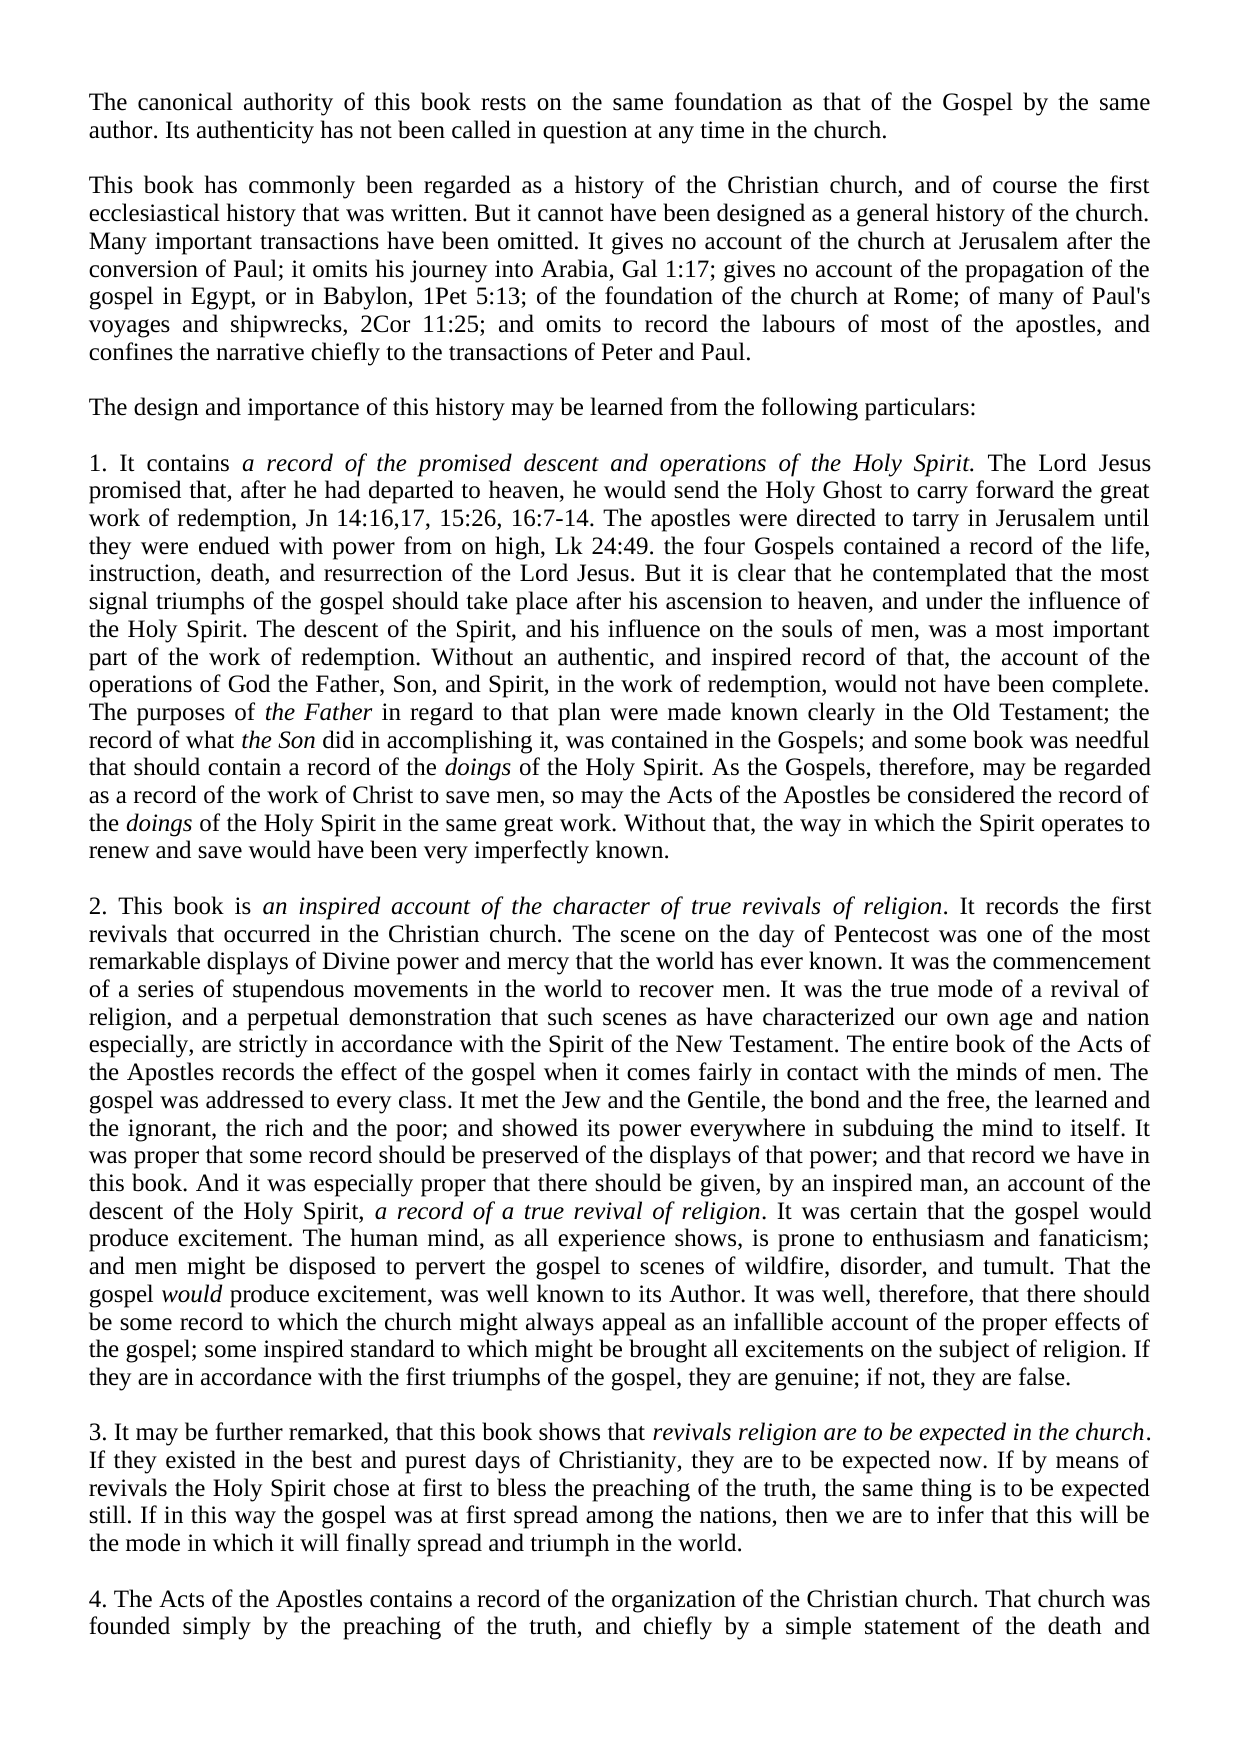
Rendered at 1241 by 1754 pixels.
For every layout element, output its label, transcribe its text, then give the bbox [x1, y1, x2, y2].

text The canonical authority of this book rests on the same foundation as that of the Gospel by the same author. Its authenticity has not been called in question at any time in the church. This book has commonly been regarded as a history of the Christian church, and of course the first ecclesiastical history that was written. But it cannot have been designed as a general history of the church. Many important transactions have been omitted. It gives no account of the church at Jerusalem after the conversion of Paul; it omits his journey into Arabia, Gal 1:17; gives no account of the propagation of the gospel in Egypt, or in Babylon, 1Pet 5:13; of the foundation of the church at Rome; of many of Paul's voyages and shipwrecks, 2Cor 11:25; and omits to record the labours of most of the apostles, and confines the narrative chiefly to the transactions of Peter and Paul. The design and importance of this history may be learned from the following particulars: 1. It contains a record of the promised descent and operations of the Holy Spirit. The Lord Jesus promised that, after he had departed to heaven, he would send the Holy Ghost to carry forward the great work of redemption, Jn 14:16,17, 15:26, 16:7-14. The apostles were directed to tarry in Jerusalem until they were endued with power from on high, Lk 24:49. the four Gospels contained a record of the life, instruction, death, and resurrection of the Lord Jesus. But it is clear that he contemplated that the most signal triumphs of the gospel should take place after his ascension to heaven, and under the influence of the Holy Spirit. The descent of the Spirit, and his influence on the souls of men, was a most important part of the work of redemption. Without an authentic, and inspired record of that, the account of the operations of God the Father, Son, and Spirit, in the work of redemption, would not have been complete. The purposes of the Father in regard to that plan were made known clearly in the Old Testament; the record of what the Son did in accomplishing it, was contained in the Gospels; and some book was needful that should contain a record of the doings of the Holy Spirit. As the Gospels, therefore, may be regarded as a record of the work of Christ to save men, so may the Acts of the Apostles be considered the record of the doings of the Holy Spirit in the same great work. Without that, the way in which the Spirit operates to renew and save would have been very imperfectly known. 2. This book is an inspired account of the character of true revivals of religion. It records the first revivals that occurred in the Christian church. The scene on the day of Pentecost was one of the most remarkable displays of Divine power and mercy that the world has ever known. It was the commencement of a series of stupendous movements in the world to recover men. It was the true mode of a revival of religion, and a perpetual demonstration that such scenes as have characterized our own age and nation especially, are strictly in accordance with the Spirit of the New Testament. The entire book of the Acts of the Apostles records the effect of the gospel when it comes fairly in contact with the minds of men. The gospel was addressed to every class. It met the Jew and the Gentile, the bond and the free, the learned and the ignorant, the rich and the poor; and showed its power everywhere in subduing the mind to itself. It was proper that some record should be preserved of the displays of that power; and that record we have in this book. And it was especially proper that there should be given, by an inspired man, an account of the descent of the Holy Spirit, a record of a true revival of religion. It was certain that the gospel would produce excitement. The human mind, as all experience shows, is prone to enthusiasm and fanaticism; and men might be disposed to pervert the gospel to scenes of wildfire, disorder, and tumult. That the gospel would produce excitement, was well known to its Author. It was well, therefore, that there should be some record to which the church might always appeal as an infallible account of the proper effects of the gospel; some inspired standard to which might be brought all excitements on the subject of religion. If they are in accordance with the first triumphs of the gospel, they are genuine; if not, they are false. 3. It may be further remarked, that this book shows that revivals religion are to be expected in the church. If they existed in the best and purest days of Christianity, they are to be expected now. If by means of revivals the Holy Spirit chose at first to bless the preaching of the truth, the same thing is to be expected still. If in this way the gospel was at first spread among the nations, then we are to infer that this will be the mode in which it will finally spread and triumph in the world. 4. The Acts of the Apostles contains a record of the organization of the Christian church. That church was founded simply by the preaching of the truth, and chiefly by a simple statement of the death and [88, 88, 1152, 1640]
